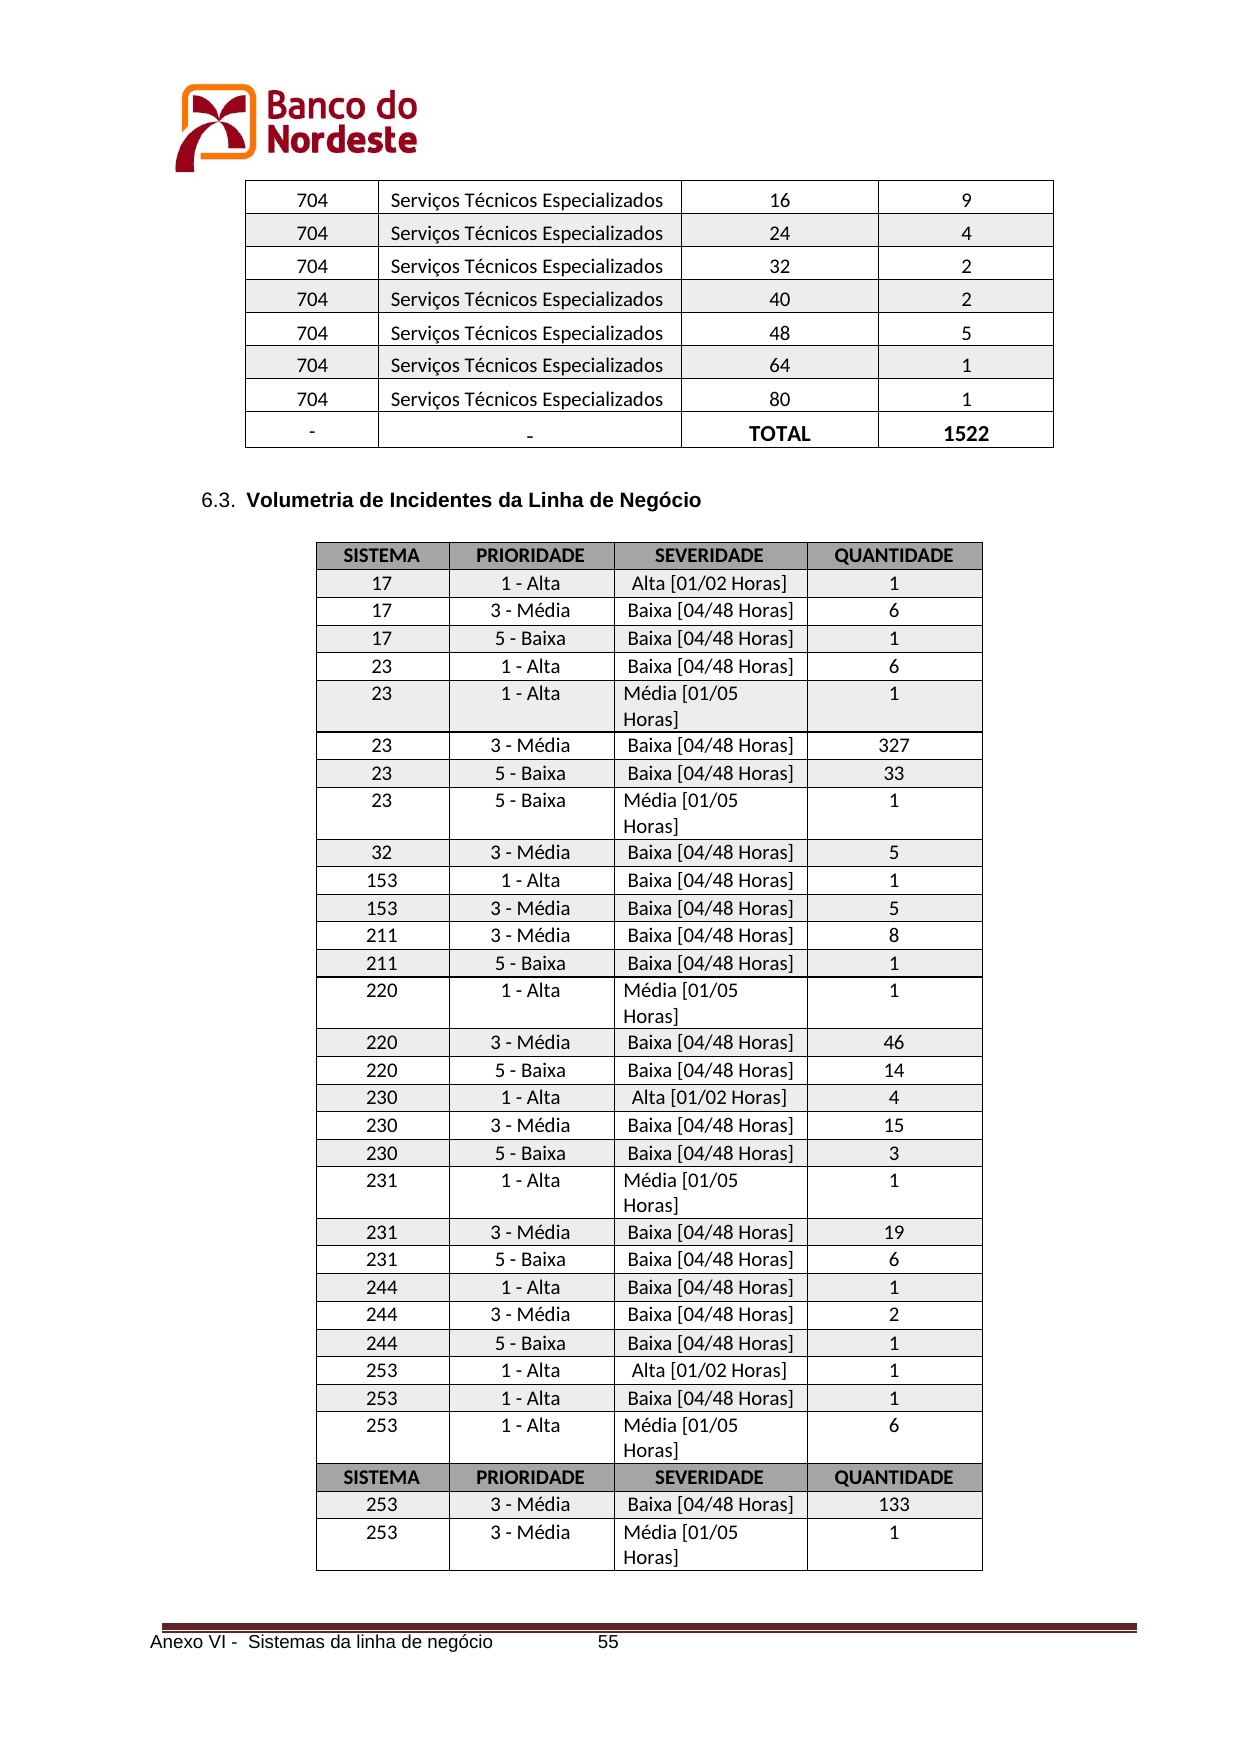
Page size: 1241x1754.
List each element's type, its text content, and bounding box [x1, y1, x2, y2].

table_cell 32 [317, 840, 449, 866]
table_cell 5 [808, 895, 982, 921]
table_cell 6 [808, 1412, 982, 1463]
table_cell 33 [808, 760, 982, 787]
table_cell 1 [808, 570, 982, 597]
table_cell QUANTIDADE [808, 1464, 982, 1491]
table_cell Baixa [04/48 Horas] [615, 1219, 807, 1245]
table_cell SEVERIDADE [615, 1464, 807, 1491]
table_cell 153 [317, 867, 449, 894]
table_cell 16 [682, 181, 878, 213]
table_cell 3 - Média [450, 598, 614, 624]
table_cell Baixa [04/48 Horas] [615, 1246, 807, 1273]
table_cell 231 [317, 1246, 449, 1273]
picture [165, 73, 424, 180]
table_cell - [379, 412, 681, 447]
table_cell 1 [808, 1385, 982, 1411]
table_cell 23 [317, 788, 449, 838]
table_cell 1 - Alta [450, 867, 614, 894]
table_cell SISTEMA [317, 1464, 449, 1491]
table_cell 5 - Baixa [450, 950, 614, 976]
table_cell 253 [317, 1385, 449, 1411]
table_cell 6 [808, 653, 982, 679]
table_cell 3 - Média [450, 733, 614, 759]
table_cell 2 [808, 1302, 982, 1329]
table_cell 1 - Alta [450, 570, 614, 597]
table_cell 23 [317, 653, 449, 679]
table_cell 1 - Alta [450, 1274, 614, 1301]
table_cell Baixa [04/48 Horas] [615, 895, 807, 921]
table_cell Baixa [04/48 Horas] [615, 950, 807, 976]
table_cell 6 [808, 1246, 982, 1273]
table_cell 230 [317, 1140, 449, 1166]
table_cell 24 [682, 214, 878, 246]
table_cell 704 [246, 214, 378, 246]
table_cell Serviços Técnicos Especializados [379, 346, 681, 378]
table_cell 1 - Alta [450, 1385, 614, 1411]
table_cell 17 [317, 598, 449, 624]
table_cell Serviços Técnicos Especializados [379, 379, 681, 411]
table_header QUANTIDADE [808, 543, 982, 569]
table_cell 1 - Alta [450, 1412, 614, 1463]
table_cell Baixa [04/48 Horas] [615, 840, 807, 866]
table_cell 17 [317, 626, 449, 652]
table_cell Baixa [04/48 Horas] [615, 1112, 807, 1139]
table_cell 220 [317, 1029, 449, 1056]
table_cell 5 [879, 313, 1053, 345]
table_cell 1 - Alta [450, 653, 614, 679]
table_cell Serviços Técnicos Especializados [379, 214, 681, 246]
table_cell Baixa [04/48 Horas] [615, 733, 807, 759]
table_cell Média [01/05 Horas] [615, 681, 807, 731]
table_cell 230 [317, 1085, 449, 1111]
table_cell 153 [317, 895, 449, 921]
table_cell Média [01/05 Horas] [615, 788, 807, 838]
table_cell 3 - Média [450, 840, 614, 866]
table_cell 704 [246, 346, 378, 378]
table_cell 1 [808, 1519, 982, 1570]
table_cell Média [01/05 Horas] [615, 978, 807, 1028]
table_cell 704 [246, 313, 378, 345]
table_cell 1522 [879, 412, 1053, 447]
table_cell Média [01/05 Horas] [615, 1412, 807, 1463]
table_cell Serviços Técnicos Especializados [379, 280, 681, 312]
table_cell Baixa [04/48 Horas] [615, 1330, 807, 1356]
table_cell 40 [682, 280, 878, 312]
table_cell 1 [808, 1357, 982, 1384]
table_cell 3 - Média [450, 1029, 614, 1056]
table_cell Alta [01/02 Horas] [615, 570, 807, 597]
table_cell 1 [808, 1274, 982, 1301]
table_cell Baixa [04/48 Horas] [615, 1385, 807, 1411]
table_cell 3 - Média [450, 1492, 614, 1518]
table_cell 48 [682, 313, 878, 345]
table_cell 5 [808, 840, 982, 866]
table_cell 19 [808, 1219, 982, 1245]
table_cell 1 [808, 1330, 982, 1356]
table_cell Baixa [04/48 Horas] [615, 1492, 807, 1518]
table_cell 1 [879, 346, 1053, 378]
table_cell 253 [317, 1492, 449, 1518]
table_cell 4 [879, 214, 1053, 246]
table_cell 5 - Baixa [450, 1140, 614, 1166]
table_cell Serviços Técnicos Especializados [379, 313, 681, 345]
table_cell 1 [879, 379, 1053, 411]
table_cell 231 [317, 1167, 449, 1218]
table_cell Baixa [04/48 Horas] [615, 626, 807, 652]
table_cell 1 [808, 626, 982, 652]
table_cell 14 [808, 1057, 982, 1083]
table_cell 23 [317, 733, 449, 759]
table_cell 231 [317, 1219, 449, 1245]
table_cell 5 - Baixa [450, 1330, 614, 1356]
table_cell 133 [808, 1492, 982, 1518]
table_cell TOTAL [682, 412, 878, 447]
table_cell 64 [682, 346, 878, 378]
table_cell Baixa [04/48 Horas] [615, 1302, 807, 1329]
table_header PRIORIDADE [450, 543, 614, 569]
table_cell 211 [317, 950, 449, 976]
table_cell Baixa [04/48 Horas] [615, 653, 807, 679]
table_cell 1 [808, 950, 982, 976]
table_cell 3 - Média [450, 895, 614, 921]
table_cell 3 [808, 1140, 982, 1166]
table_cell Alta [01/02 Horas] [615, 1085, 807, 1111]
table_cell 17 [317, 570, 449, 597]
table_cell 3 - Média [450, 922, 614, 949]
table_cell 5 - Baixa [450, 626, 614, 652]
table_cell 244 [317, 1302, 449, 1329]
table_cell 3 - Média [450, 1219, 614, 1245]
table_cell 704 [246, 247, 378, 279]
table_cell 1 [808, 681, 982, 731]
table_cell 253 [317, 1412, 449, 1463]
table_cell Baixa [04/48 Horas] [615, 1274, 807, 1301]
table_cell Média [01/05 Horas] [615, 1519, 807, 1570]
table_cell 1 [808, 867, 982, 894]
table_cell Serviços Técnicos Especializados [379, 247, 681, 279]
table_cell 1 - Alta [450, 978, 614, 1028]
table_cell 253 [317, 1357, 449, 1384]
table_cell 244 [317, 1274, 449, 1301]
table_cell 3 - Média [450, 1112, 614, 1139]
table_cell 1 [808, 1167, 982, 1218]
table_cell 5 - Baixa [450, 1246, 614, 1273]
table_cell 80 [682, 379, 878, 411]
table_cell Baixa [04/48 Horas] [615, 1057, 807, 1083]
table_cell Alta [01/02 Horas] [615, 1357, 807, 1384]
table_cell 5 - Baixa [450, 1057, 614, 1083]
table_cell 3 - Média [450, 1519, 614, 1570]
table_cell 23 [317, 760, 449, 787]
table_cell Serviços Técnicos Especializados [379, 181, 681, 213]
table_cell 704 [246, 181, 378, 213]
table_cell 2 [879, 247, 1053, 279]
table_cell 6 [808, 598, 982, 624]
table_cell 253 [317, 1519, 449, 1570]
table_cell Baixa [04/48 Horas] [615, 867, 807, 894]
table_cell 1 [808, 978, 982, 1028]
table_cell 15 [808, 1112, 982, 1139]
table_cell 704 [246, 379, 378, 411]
table_header SEVERIDADE [615, 543, 807, 569]
table_cell 4 [808, 1085, 982, 1111]
table_cell 1 [808, 788, 982, 838]
table_cell - [246, 412, 378, 447]
table_cell 23 [317, 681, 449, 731]
table_header SISTEMA [317, 543, 449, 569]
table_cell Média [01/05 Horas] [615, 1167, 807, 1218]
table_cell 5 - Baixa [450, 760, 614, 787]
table_cell Baixa [04/48 Horas] [615, 1140, 807, 1166]
table_cell PRIORIDADE [450, 1464, 614, 1491]
table_cell 8 [808, 922, 982, 949]
table_cell 32 [682, 247, 878, 279]
table_cell 9 [879, 181, 1053, 213]
table_cell 5 - Baixa [450, 788, 614, 838]
table_cell 244 [317, 1330, 449, 1356]
table_cell 3 - Média [450, 1302, 614, 1329]
table_cell Baixa [04/48 Horas] [615, 1029, 807, 1056]
table_cell 1 - Alta [450, 1357, 614, 1384]
table_cell 704 [246, 280, 378, 312]
list Volumetria de Incidentes da Linha de Negócio [201, 488, 1136, 512]
table_cell 1 - Alta [450, 1085, 614, 1111]
table_cell 327 [808, 733, 982, 759]
table_cell 46 [808, 1029, 982, 1056]
table_cell 1 - Alta [450, 1167, 614, 1218]
table_cell 1 - Alta [450, 681, 614, 731]
table_cell 211 [317, 922, 449, 949]
table_cell 220 [317, 1057, 449, 1083]
table_cell 2 [879, 280, 1053, 312]
table_cell Baixa [04/48 Horas] [615, 598, 807, 624]
table_cell 220 [317, 978, 449, 1028]
table_cell Baixa [04/48 Horas] [615, 922, 807, 949]
table_cell 230 [317, 1112, 449, 1139]
table_cell Baixa [04/48 Horas] [615, 760, 807, 787]
